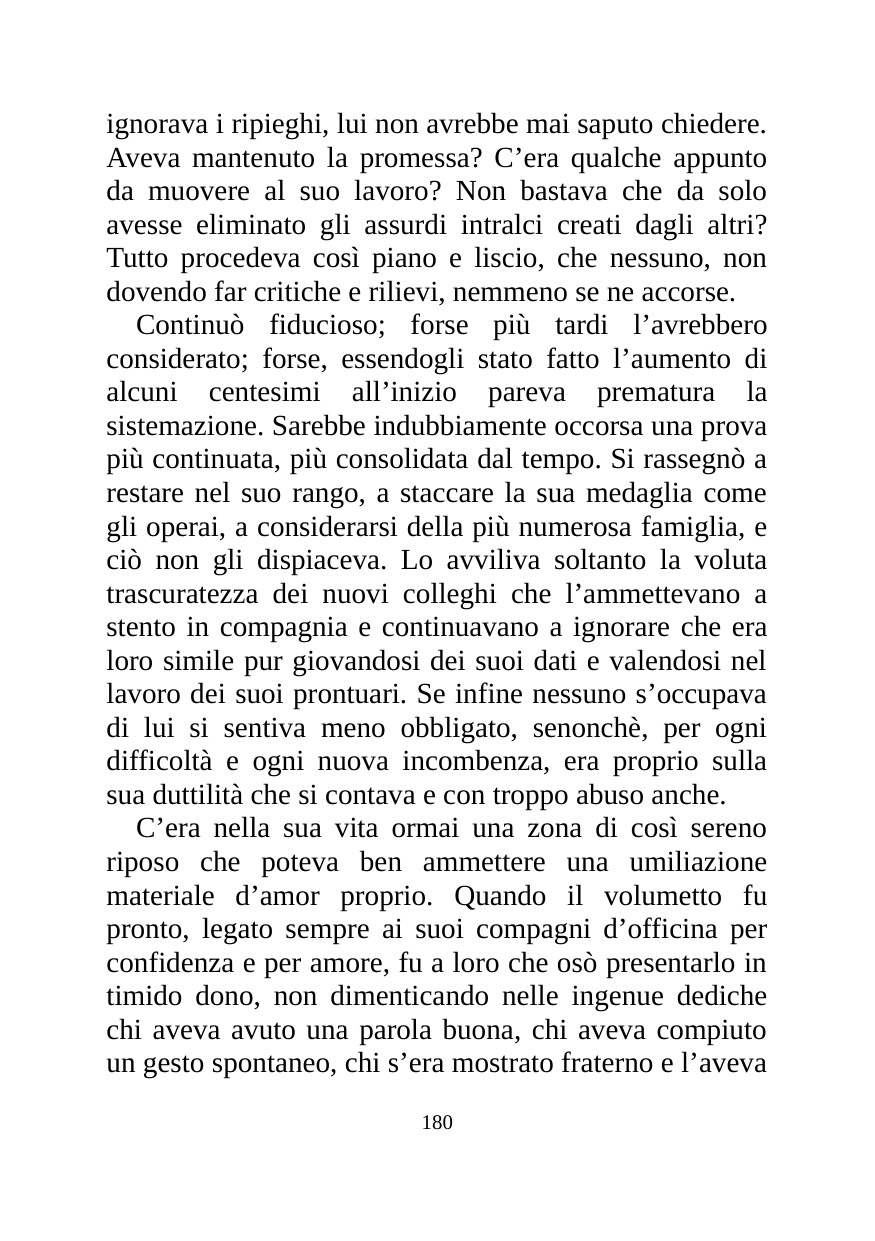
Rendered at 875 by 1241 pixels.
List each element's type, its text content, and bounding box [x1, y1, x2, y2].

text Continuò fiducioso; forse più tardi l’avrebbero considerato; forse, essendogli stato fatto l’aumento di alcuni centesimi all’inizio pareva prematura la sistemazione. Sarebbe indubbiamente occorsa una prova più continuata, più consolidata dal tempo. Si rassegnò a restare nel suo rango, a staccare la sua medaglia come gli operai, a considerarsi della più numerosa famiglia, e ciò non gli dispiaceva. Lo avviliva soltanto la voluta trascuratezza dei nuovi colleghi che l’ammettevano a stento in compagnia e continuavano a ignorare che era loro simile pur giovandosi dei suoi dati e valendosi nel lavoro dei suoi prontuari. Se infine nessuno s’occupava di lui si sentiva meno obbligato, senonchè, per ogni difficoltà e ogni nuova incombenza, era proprio sulla sua duttilità che si contava e con troppo abuso anche. [106, 307, 768, 811]
text ignorava i ripieghi, lui non avrebbe mai saputo chiedere. Aveva mantenuto la promessa? C’era qualche appunto da muovere al suo lavoro? Non bastava che da solo avesse eliminato gli assurdi intralci creati dagli altri? Tutto procedeva così piano e liscio, che nessuno, non dovendo far critiche e rilievi, nemmeno se ne accorse. [106, 106, 768, 307]
text C’era nella sua vita ormai una zona di così sereno riposo che poteva ben ammettere una umiliazione materiale d’amor proprio. Quando il volumetto fu pronto, legato sempre ai suoi compagni d’officina per confidenza e per amore, fu a loro che osò presentarlo in timido dono, non dimenticando nelle ingenue dediche chi aveva avuto una parola buona, chi aveva compiuto un gesto spontaneo, chi s’era mostrato fraterno e l’aveva [106, 811, 768, 1079]
